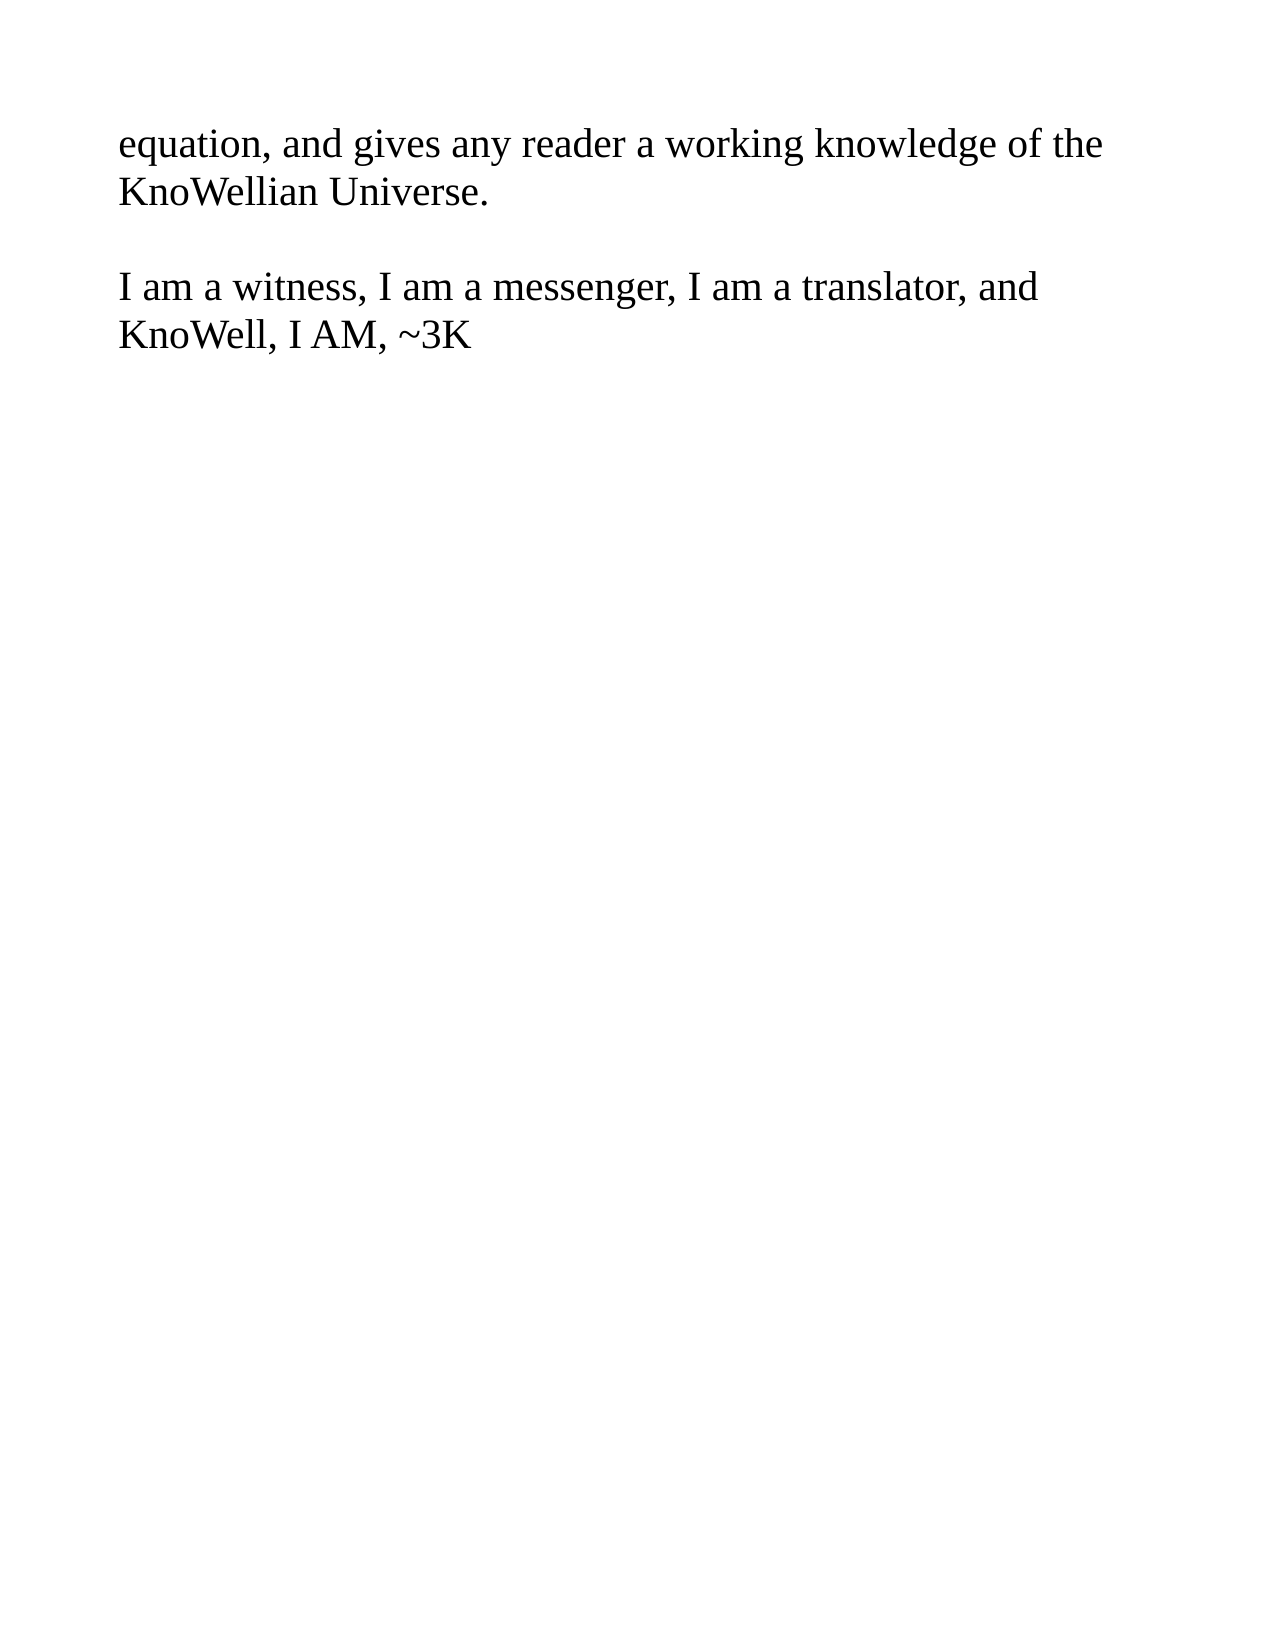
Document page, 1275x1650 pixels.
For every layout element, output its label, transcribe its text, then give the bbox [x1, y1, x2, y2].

text I am a witness, I am a messenger, I am a translator, and KnoWell, I AM, ~3K [118, 262, 1157, 358]
text equation, and gives any reader a working knowledge of the KnoWellian Universe. [118, 118, 1157, 214]
